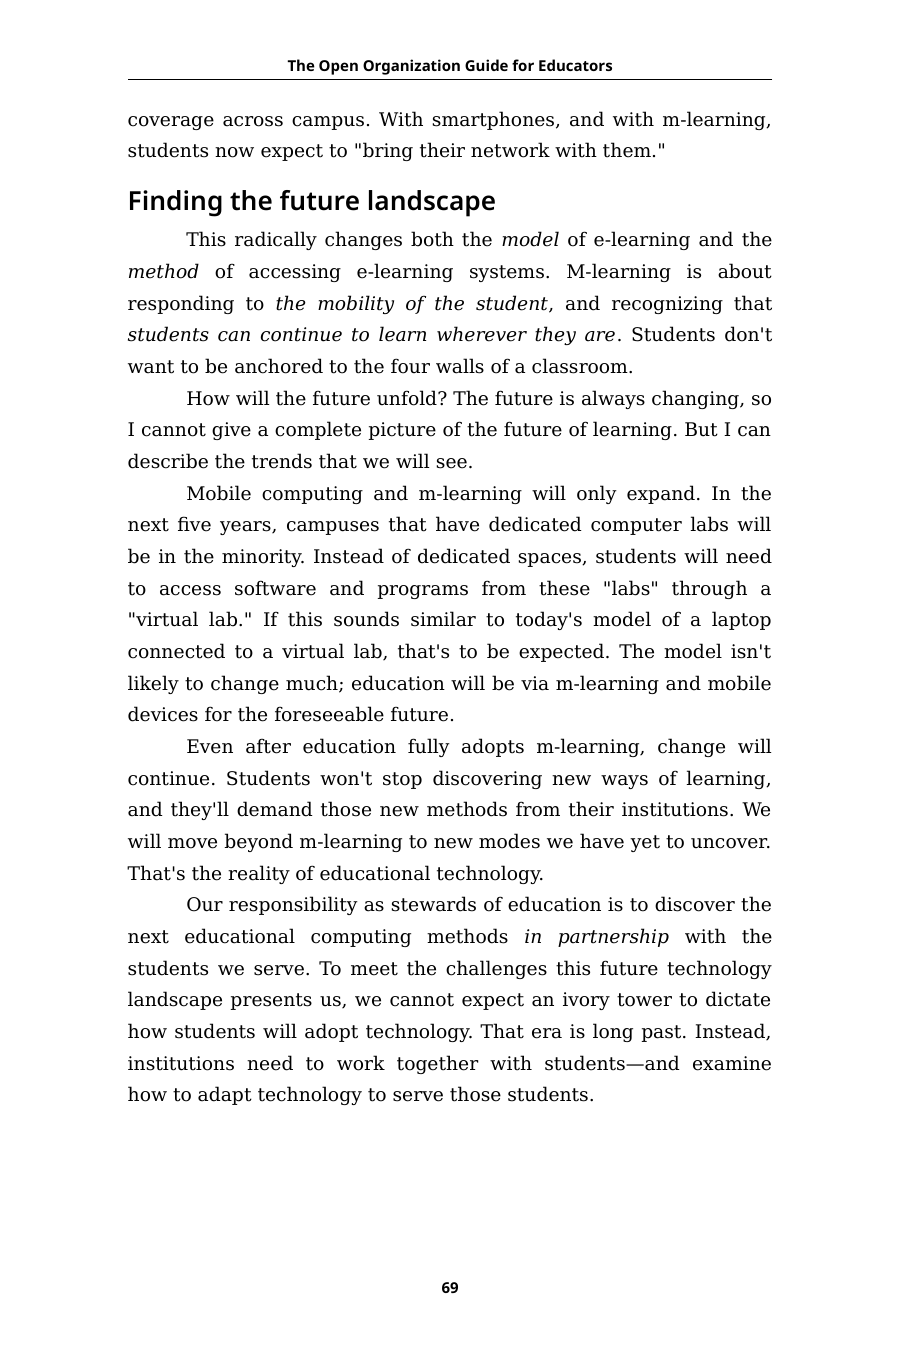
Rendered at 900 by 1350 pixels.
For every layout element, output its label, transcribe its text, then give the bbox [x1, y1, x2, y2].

text This radically changes both the model of e-learning and the method of accessing e-learning systems. M-learning is about responding to the mobility of the student, and recognizing that students can continue to learn wherever they are. Students don't want to be anchored to the four walls of a classroom. [127, 229, 772, 378]
text coverage across campus. With smartphones, and with m-learning, students now expect to "bring their network with them." [127, 109, 772, 162]
text Mobile computing and m-learning will only expand. In the next five years, campuses that have dedicated computer labs will be in the minority. Instead of dedicated spaces, students will need to access software and programs from these "labs" through a "virtual lab." If this sounds similar to today's model of a laptop connected to a virtual lab, that's to be expected. The model isn't likely to change much; education will be via m-learning and mobile devices for the foreseeable future. [127, 483, 772, 726]
text How will the future unfold? The future is always changing, so I cannot give a complete picture of the future of learning. But I can describe the trends that we will see. [127, 388, 772, 473]
text Even after education fully adopts m-learning, change will continue. Students won't stop discovering new ways of learning, and they'll demand those new methods from their institutions. We will move beyond m-learning to new modes we have yet to uncover. That's the reality of educational technology. [127, 736, 772, 885]
text Our responsibility as stewards of education is to discover the next educational computing methods in partnership with the students we serve. To meet the challenges this future technology landscape presents us, we cannot expect an ivory tower to dictate how students will adopt technology. That era is long past. Instead, institutions need to work together with students—and examine how to adapt technology to serve those students. [127, 894, 772, 1106]
subtitle Finding the future landscape [127, 187, 772, 217]
